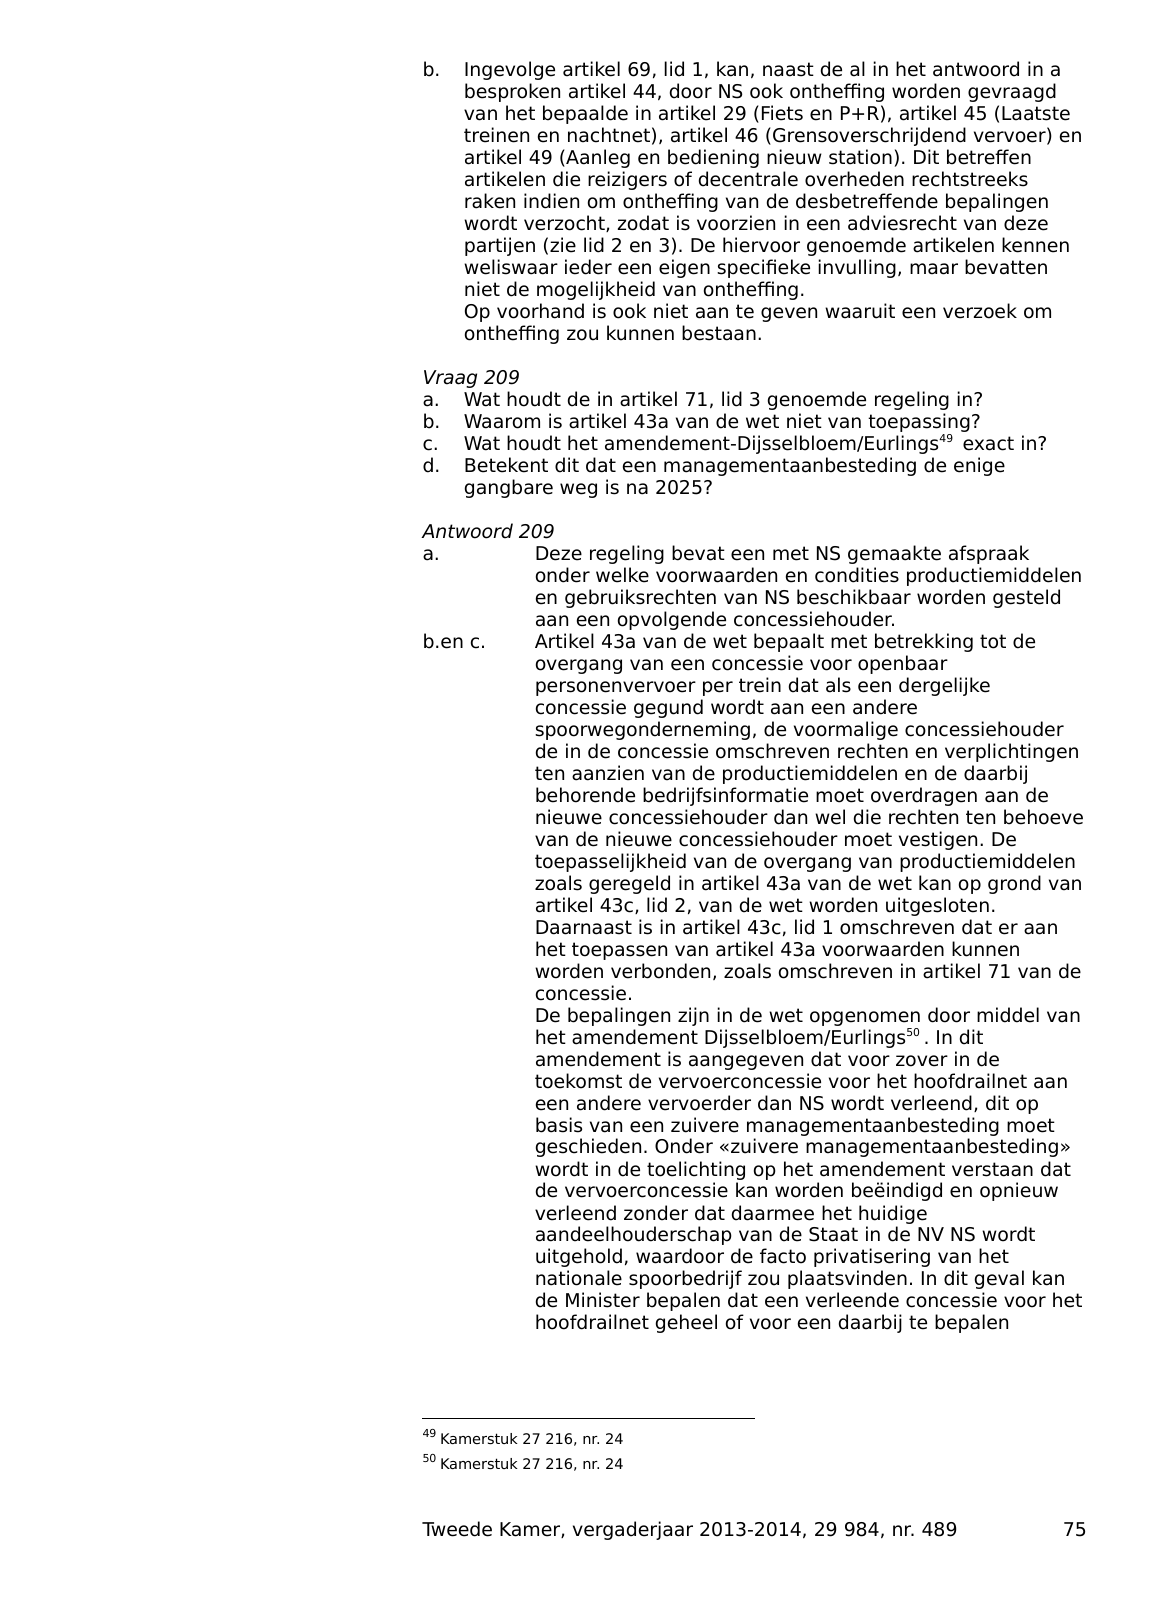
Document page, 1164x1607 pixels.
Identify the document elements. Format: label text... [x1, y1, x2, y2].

text Antwoord 209 [422, 521, 1087, 543]
text Kamerstuk 27 216, nr. 24 [422, 1452, 1087, 1474]
text Vraag 209 [422, 367, 1087, 389]
text b. Ingevolge artikel 69, lid 1, kan, naast de al in het antwoord in a besproken artikel 44, door NS ook ontheffing worden gevraagd van het bepaalde in artikel 29 (Fiets en P+R), artikel 45 (Laatste treinen en nachtnet), artikel 46 (Grensoverschrijdend vervoer) en artikel 49 (Aanleg en bediening nieuw station). Dit betreffen artikelen die reizigers of decentrale overheden rechtstreeks raken indien om ontheffing van de desbetreffende bepalingen wordt verzocht, zodat is voorzien in een adviesrecht van deze partijen (zie lid 2 en 3). De hiervoor genoemde artikelen kennen weliswaar ieder een eigen specifieke invulling, maar bevatten niet de mogelijkheid van ontheffing. [422, 59, 1087, 301]
text b. Waarom is artikel 43a van de wet niet van toepassing? [422, 411, 1087, 433]
text c. Wat houdt het amendement-Dijsselbloem/Eurlings exact in? [422, 433, 1087, 455]
text Kamerstuk 27 216, nr. 24 [422, 1427, 1087, 1449]
text a. Deze regeling bevat een met NS gemaakte afspraak onder welke voorwaarden en condities productiemiddelen en gebruiksrechten van NS beschikbaar worden gesteld aan een opvolgende concessiehouder. [422, 543, 1087, 631]
text d. Betekent dit dat een managementaanbesteding de enige gangbare weg is na 2025? [422, 455, 1087, 499]
text b.en c. Artikel 43a van de wet bepaalt met betrekking tot de overgang van een concessie voor openbaar personenvervoer per trein dat als een dergelijke concessie gegund wordt aan een andere spoorwegonderneming, de voormalige concessiehouder de in de concessie omschreven rechten en verplichtingen ten aanzien van de productiemiddelen en de daarbij behorende bedrijfsinformatie moet overdragen aan de nieuwe concessiehouder dan wel die rechten ten behoeve van de nieuwe concessiehouder moet vestigen. De toepasselijkheid van de overgang van productiemiddelen zoals geregeld in artikel 43a van de wet kan op grond van artikel 43c, lid 2, van de wet worden uitgesloten. Daarnaast is in artikel 43c, lid 1 omschreven dat er aan het toepassen van artikel 43a voorwaarden kunnen worden verbonden, zoals omschreven in artikel 71 van de concessie. [422, 631, 1087, 1004]
text De bepalingen zijn in de wet opgenomen door middel van het amendement Dijsselbloem/Eurlings. In dit amendement is aangegeven dat voor zover in de toekomst de vervoerconcessie voor het hoofdrailnet aan een andere vervoerder dan NS wordt verleend, dit op basis van een zuivere managementaanbesteding moet geschieden. Onder «zuivere managementaanbesteding» wordt in de toelichting op het amendement verstaan dat de vervoerconcessie kan worden beëindigd en opnieuw verleend zonder dat daarmee het huidige aandeelhouderschap van de Staat in de NV NS wordt uitgehold, waardoor de facto privatisering van het nationale spoorbedrijf zou plaatsvinden. In dit geval kan de Minister bepalen dat een verleende concessie voor het hoofdrailnet geheel of voor een daarbij te bepalen [534, 1004, 1087, 1334]
text Op voorhand is ook niet aan te geven waaruit een verzoek om ontheffing zou kunnen bestaan. [464, 301, 1087, 345]
text a. Wat houdt de in artikel 71, lid 3 genoemde regeling in? [422, 389, 1087, 411]
